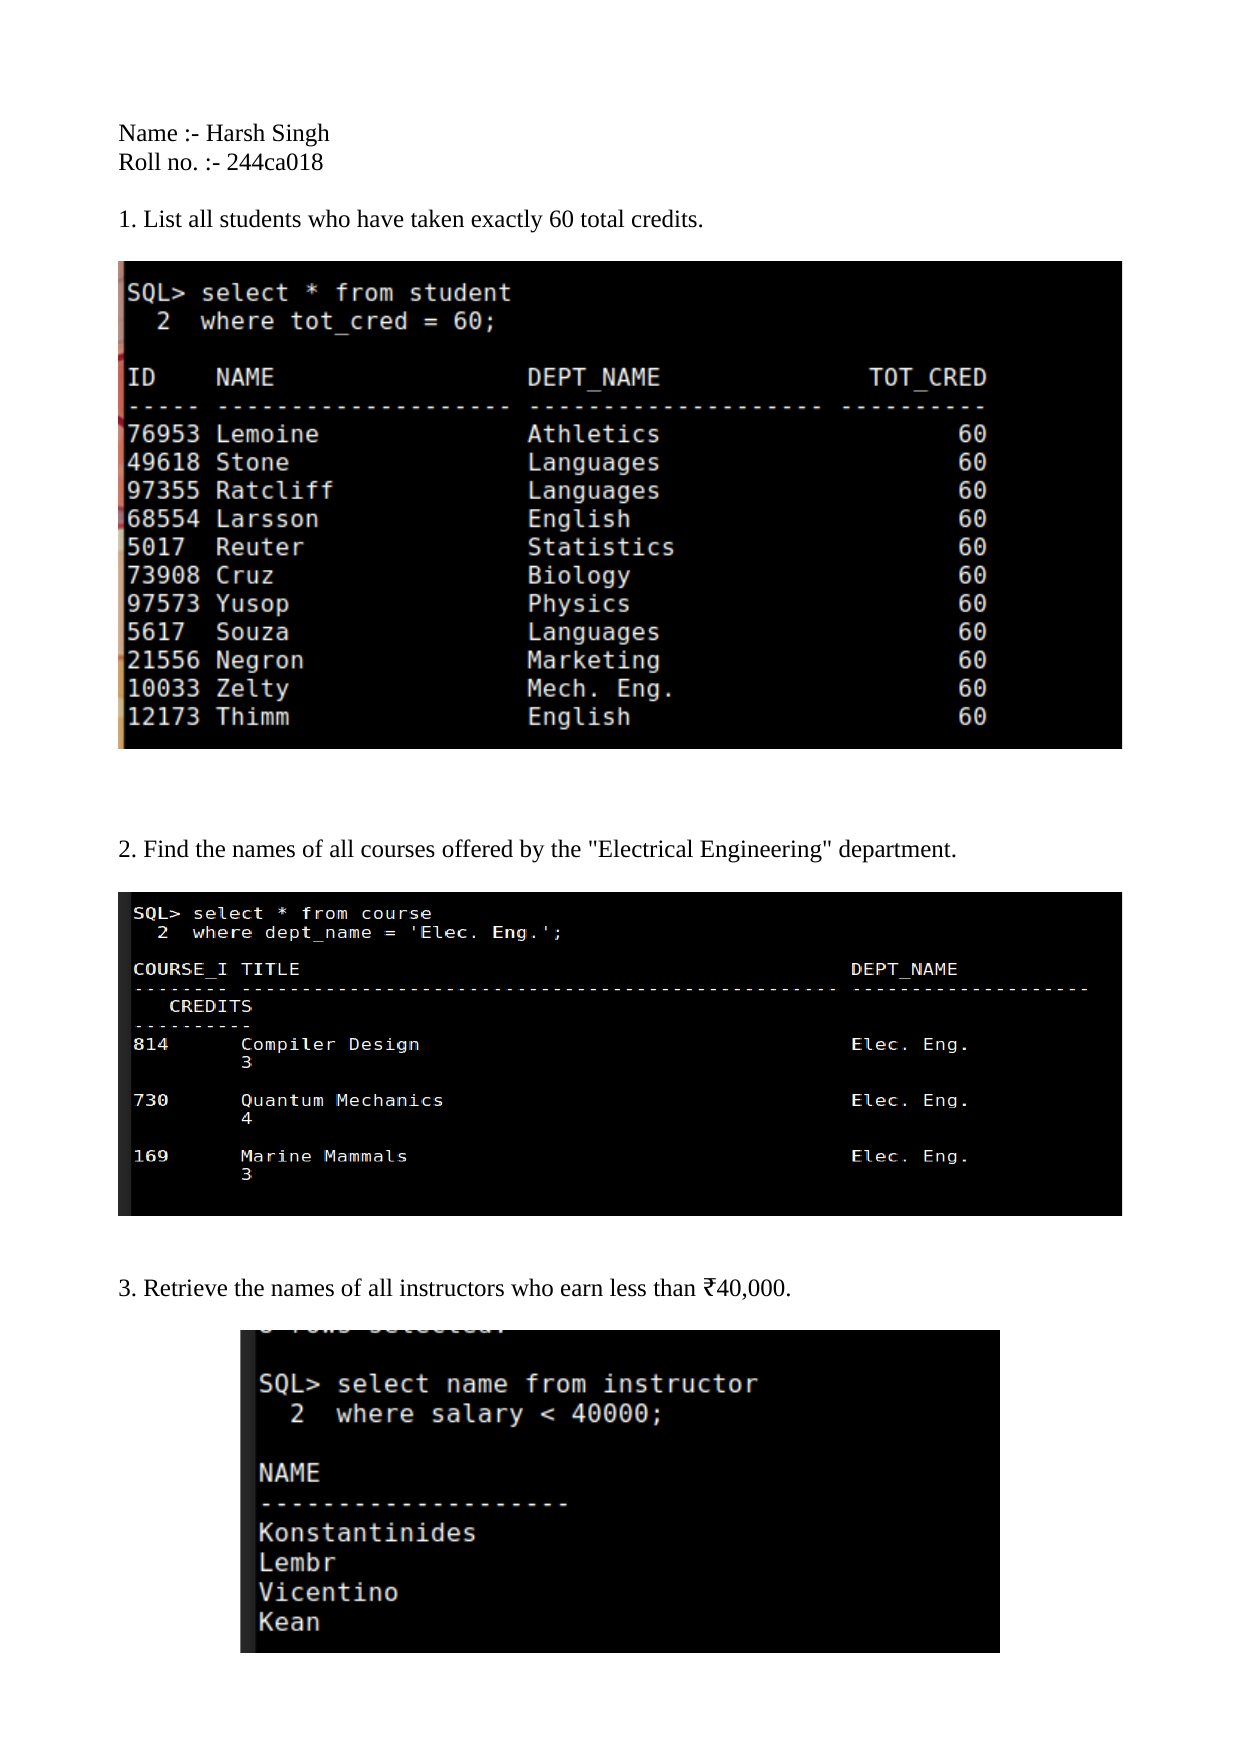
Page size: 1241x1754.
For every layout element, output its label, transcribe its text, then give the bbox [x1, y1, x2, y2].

text 3. Retrieve the names of all instructors who earn less than ₹40,000. [118, 1273, 1122, 1302]
text 2. Find the names of all courses offered by the "Electrical Engineering" department. [118, 834, 1122, 863]
picture [118, 261, 1123, 749]
picture [118, 892, 1123, 1216]
text Name :- Harsh Singh [118, 118, 1122, 147]
picture [240, 1330, 1000, 1653]
text Roll no. :- 244ca018 [118, 147, 1122, 176]
text 1. List all students who have taken exactly 60 total credits. [118, 204, 1122, 233]
